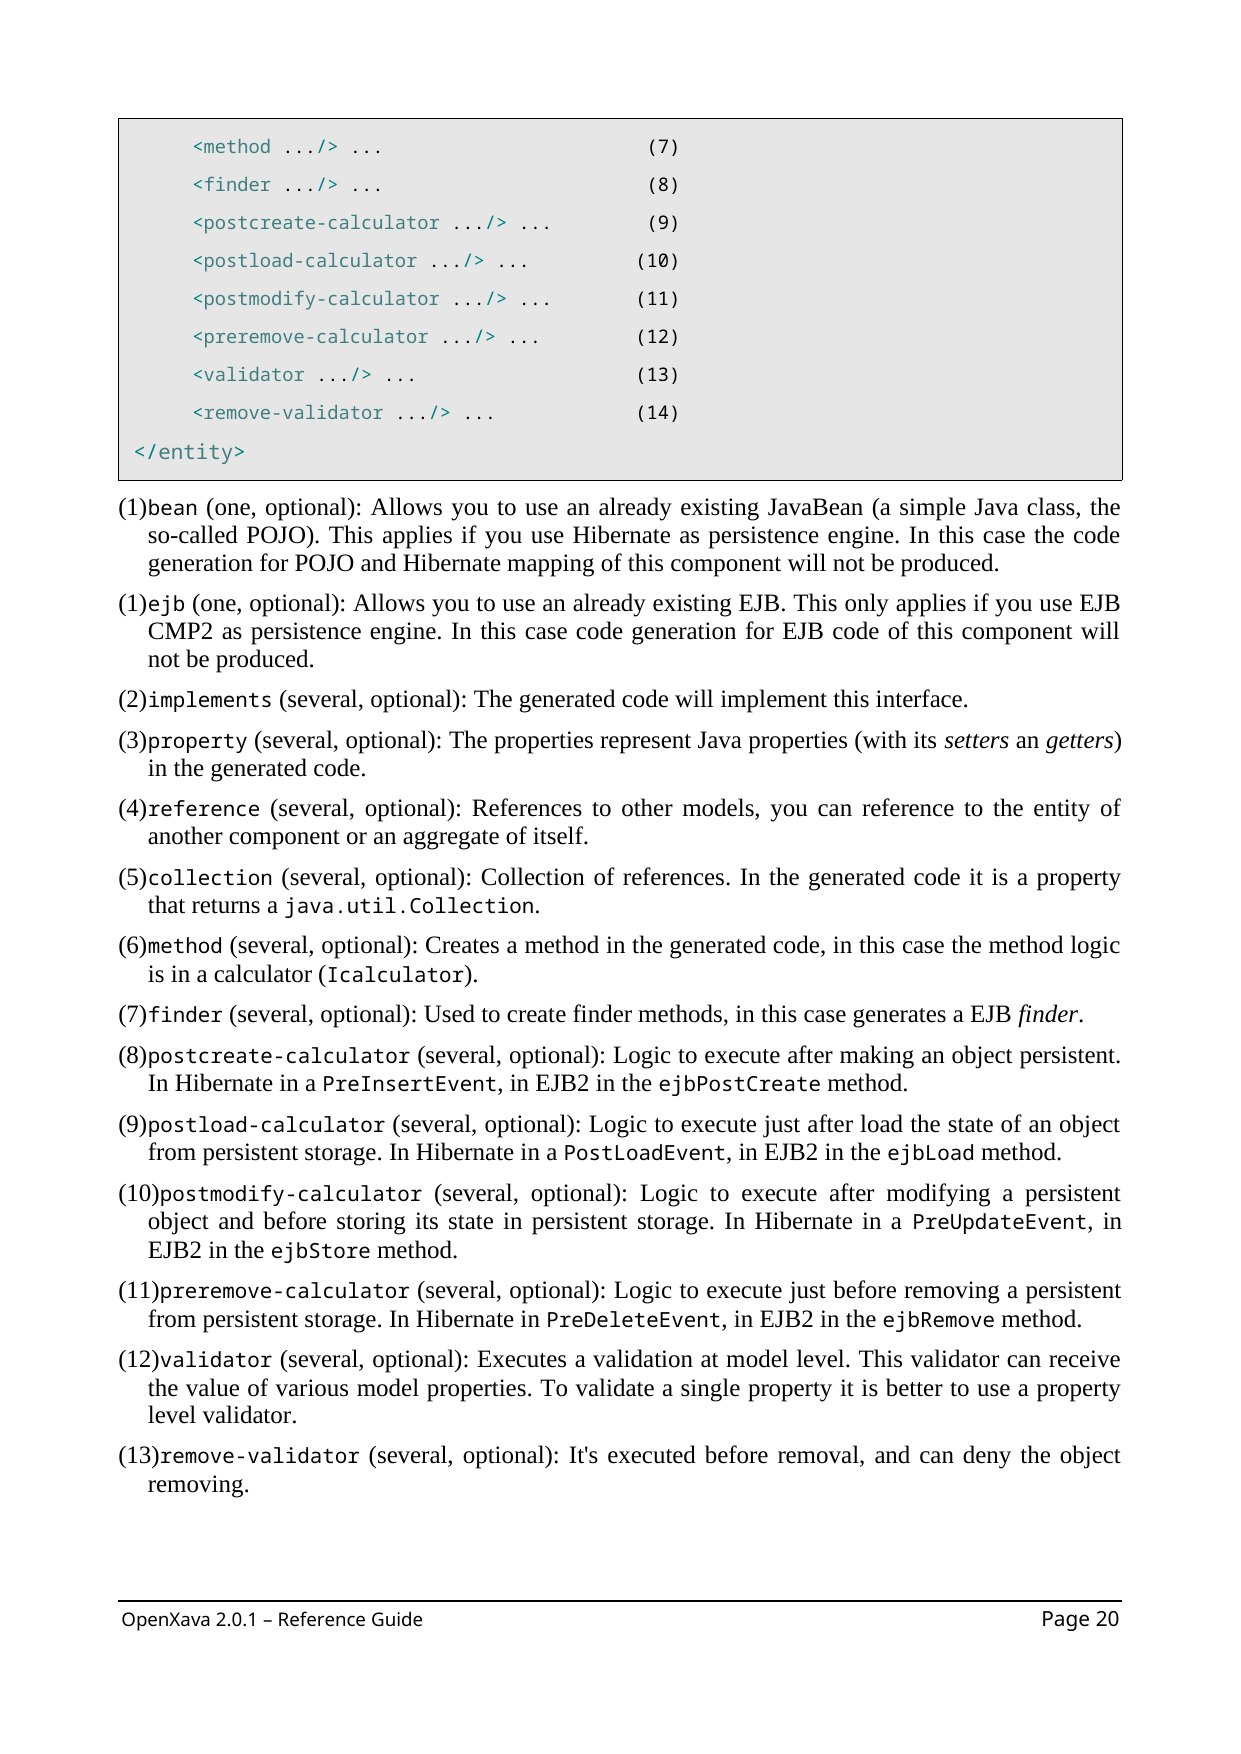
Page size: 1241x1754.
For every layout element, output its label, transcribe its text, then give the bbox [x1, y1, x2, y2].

list preremove-calculator (several, optional): Logic to execute just before removing a persistent from persistent storage. In Hibernate in PreDeleteEvent, in EJB2 in the ejbRemove method. [118, 1276, 1122, 1333]
list postload-calculator (several, optional): Logic to execute just after load the state of an object from persistent storage. In Hibernate in a PostLoadEvent, in EJB2 in the ejbLoad method. [118, 1110, 1122, 1167]
text <preremove-calculator .../> ... (12) [119, 308, 1122, 346]
list collection (several, optional): Collection of references. In the generated code it is a property that returns a java.util.Collection. [118, 863, 1122, 919]
text <remove-validator .../> ... (14) [119, 384, 1122, 422]
list reference (several, optional): References to other models, you can reference to the entity of another component or an aggregate of itself. [118, 794, 1122, 850]
text <postmodify-calculator .../> ... (11) [119, 270, 1122, 308]
list ejb (one, optional): Allows you to use an already existing EJB. This only applies if you use EJB CMP2 as persistence engine. In this case code generation for EJB code of this component will not be produced. [118, 589, 1122, 673]
list method (several, optional): Creates a method in the generated code, in this case the method logic is in a calculator (Icalculator). [118, 932, 1122, 988]
list postcreate-calculator (several, optional): Logic to execute after making an object persistent. In Hibernate in a PreInsertEvent, in EJB2 in the ejbPostCreate method. [118, 1041, 1122, 1098]
list validator (several, optional): Executes a validation at model level. This validator can receive the value of various model properties. To validate a single property it is better to use a property level validator. [118, 1345, 1122, 1429]
list implements (several, optional): The generated code will implement this interface. [118, 685, 1122, 713]
text <postcreate-calculator .../> ... (9) [119, 194, 1122, 232]
list bean (one, optional): Allows you to use an already existing JavaBean (a simple Java class, the so-called POJO). This applies if you use Hibernate as persistence engine. In this case the code generation for POJO and Hibernate mapping of this component will not be produced. [118, 493, 1122, 576]
text <finder .../> ... (8) [119, 156, 1122, 194]
list remove-validator (several, optional): It's executed before removal, and can deny the object removing. [118, 1442, 1122, 1497]
text <postload-calculator .../> ... (10) [119, 232, 1122, 270]
text <validator .../> ... (13) [119, 346, 1122, 384]
text </entity> [119, 422, 1122, 480]
list property (several, optional): The properties represent Java properties (with its setters an getters) in the generated code. [118, 726, 1122, 782]
text <method .../> ... (7) [119, 119, 1122, 156]
list finder (several, optional): Used to create finder methods, in this case generates a EJB finder. [118, 1001, 1122, 1029]
list postmodify-calculator (several, optional): Logic to execute after modifying a persistent object and before storing its state in persistent storage. In Hibernate in a PreUpdateEvent, in EJB2 in the ejbStore method. [118, 1179, 1122, 1264]
